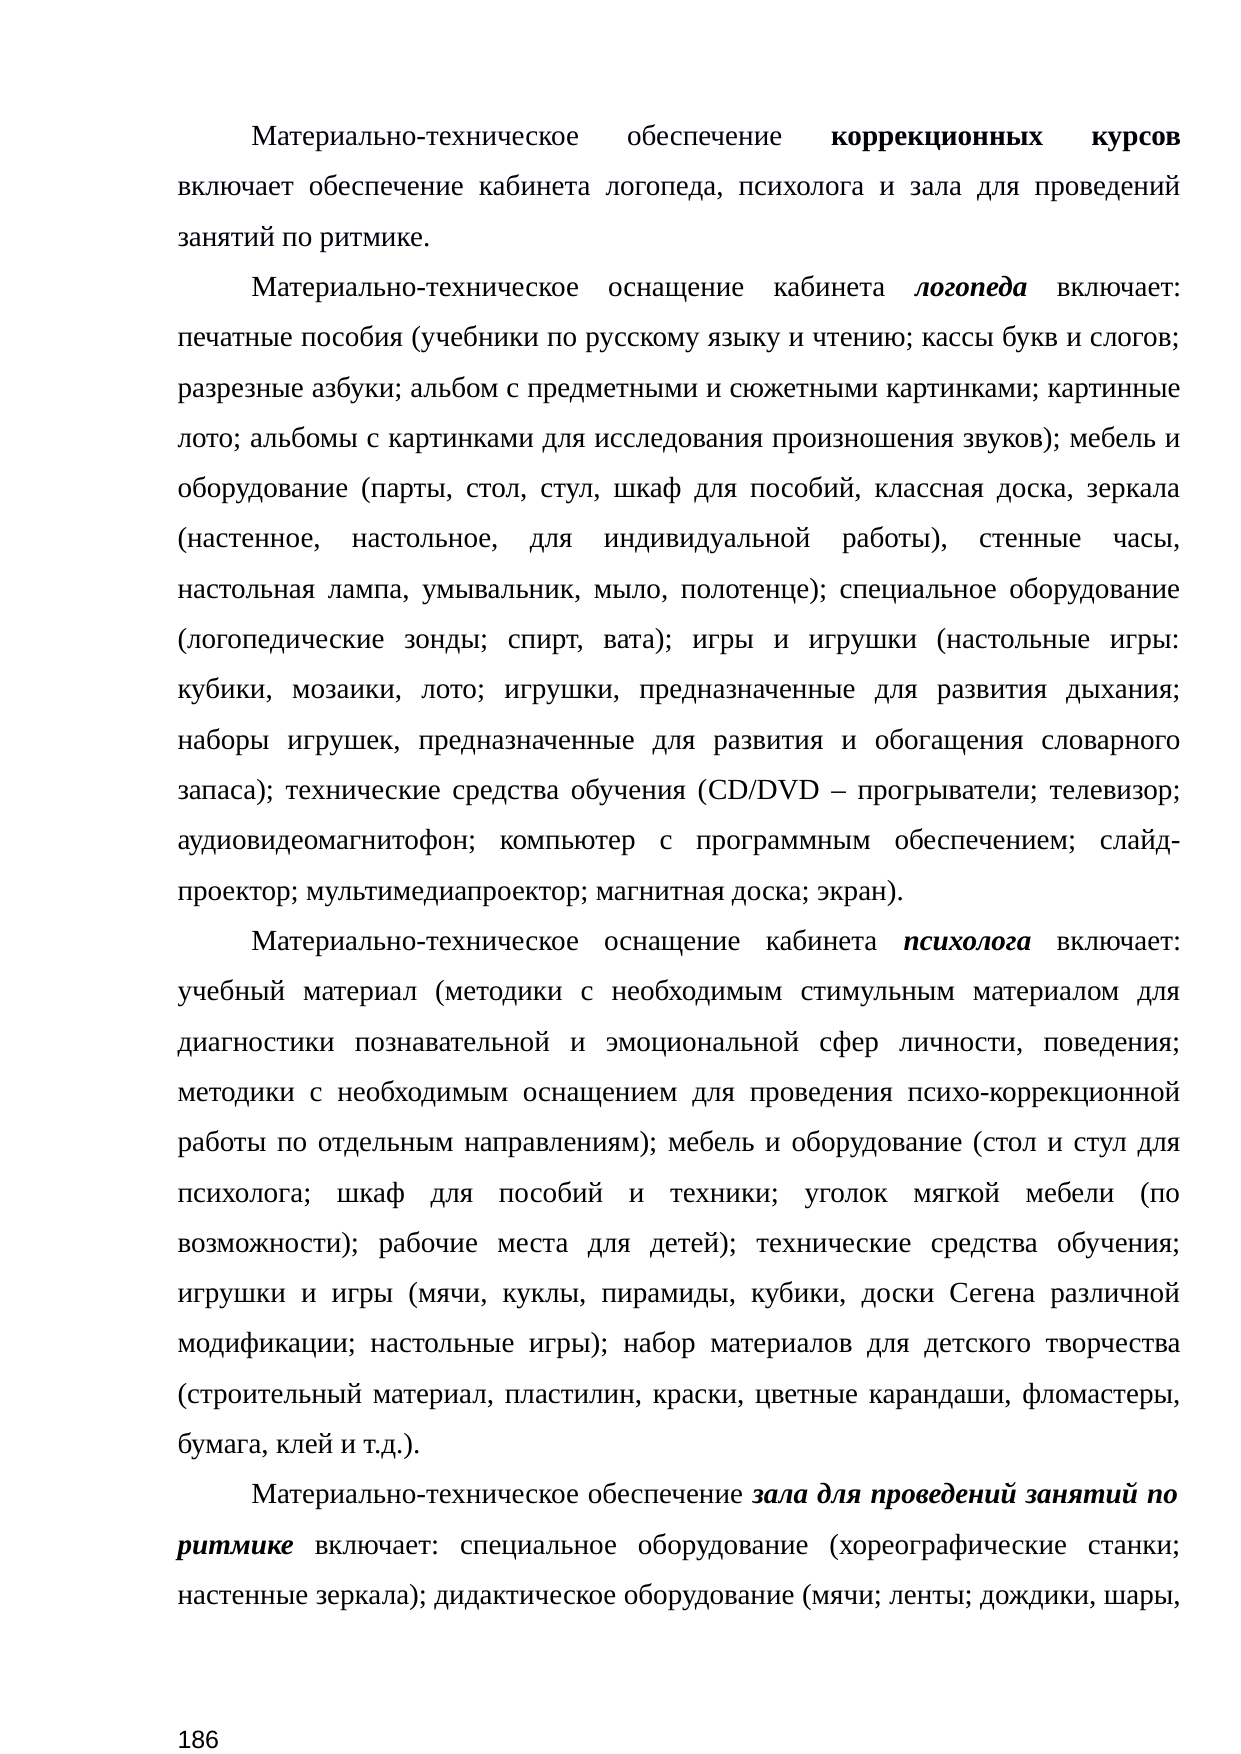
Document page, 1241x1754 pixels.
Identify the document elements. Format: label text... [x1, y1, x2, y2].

text Материально-техническое обеспечение зала для проведений занятий по ритмике включает: специальное оборудование (хореографические станки; настенные зеркала); дидактическое оборудование (мячи; ленты; дождики, шары, [177, 1477, 1181, 1611]
text Материально-техническое оснащение кабинета психолога включает: учебный материал (методики с необходимым стимульным материалом для диагностики познавательной и эмоциональной сфер личности, поведения; методики с необходимым оснащением для проведения психо-коррекционной работы по отдельным направлениям); мебель и оборудование (стол и стул для психолога; шкаф для пособий и техники; уголок мягкой мебели (по возможности); рабочие места для детей); технические средства обучения; игрушки и игры (мячи, куклы, пирамиды, кубики, доски Сегена различной модификации; настольные игры); набор материалов для детского творчества (строительный материал, пластилин, краски, цветные карандаши, фломастеры, бумага, клей и т.д.). [177, 923, 1181, 1460]
text Материально-техническое обеспечение коррекционных курсов включает обеспечение кабинета логопеда, психолога и зала для проведений занятий по ритмике. [177, 118, 1181, 252]
text Материально-техническое оснащение кабинета логопеда включает: печатные пособия (учебники по русскому языку и чтению; кассы букв и слогов; разрезные азбуки; альбом с предметными и сюжетными картинками; картинные лото; альбомы с картинками для исследования произношения звуков); мебель и оборудование (парты, стол, стул, шкаф для пособий, классная доска, зеркала (настенное, настольное, для индивидуальной работы), стенные часы, настольная лампа, умывальник, мыло, полотенце); специальное оборудование (логопедические зонды; спирт, вата); игры и игрушки (настольные игры: кубики, мозаики, лото; игрушки, предназначенные для развития дыхания; наборы игрушек, предназначенные для развития и обогащения словарного запаса); технические средства обучения (CD/DVD – прогрыватели; телевизор; аудиовидеомагнитофон; компьютер с программным обеспечением; слайд-проектор; мультимедиапроектор; магнитная доска; экран). [177, 269, 1181, 906]
